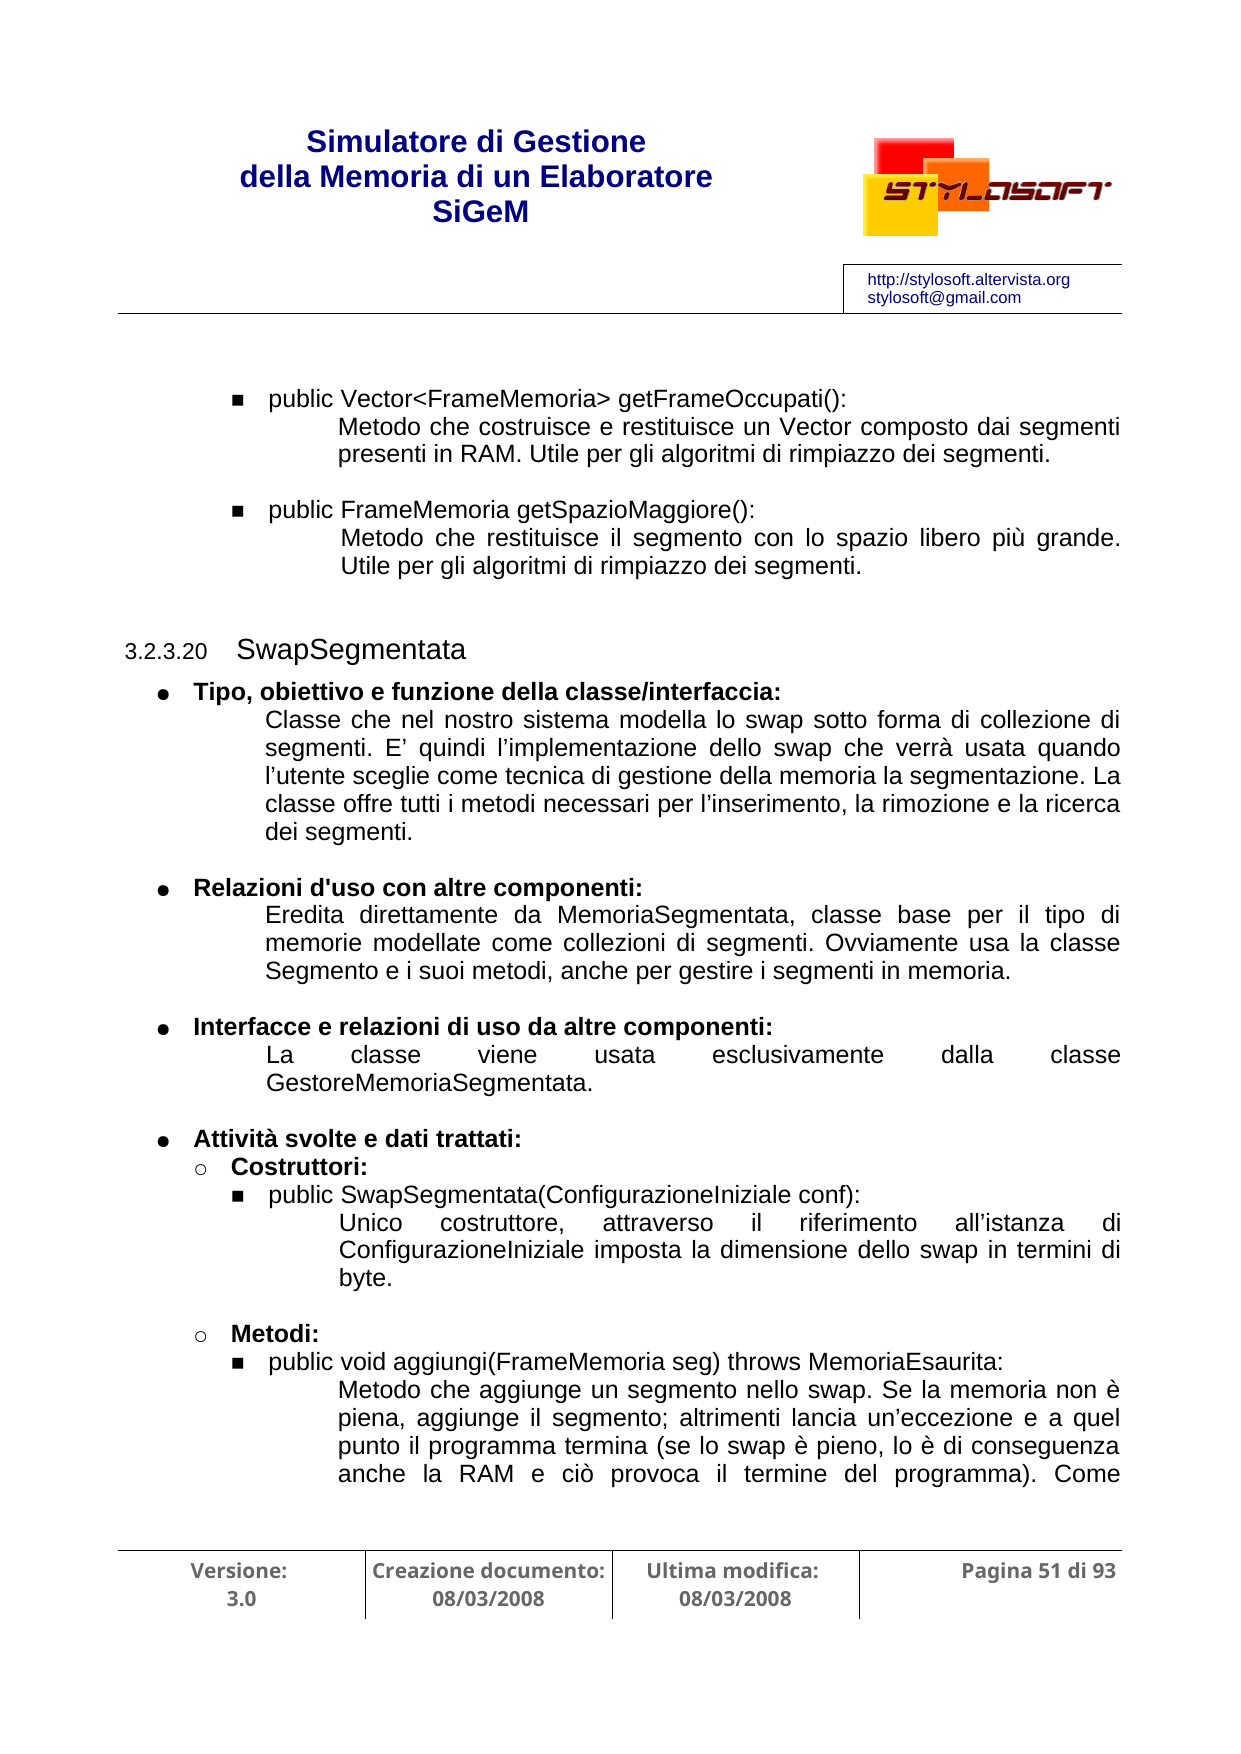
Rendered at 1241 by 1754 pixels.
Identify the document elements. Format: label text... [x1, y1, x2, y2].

list Metodi: [193, 1320, 1122, 1348]
text Unico costruttore, attraverso il riferimento all’istanza di ConfigurazioneIniziale imposta la dimensione dello swap in termini di byte. [339, 1208, 1122, 1292]
list Tipo, obiettivo e funzione della classe/interfaccia: [156, 678, 1122, 706]
list public SwapSegmentata(ConfigurazioneIniziale conf): [231, 1180, 1122, 1208]
list Interfacce e relazioni di uso da altre componenti: [156, 1013, 1122, 1041]
list public void aggiungi(FrameMemoria seg) throws MemoriaEsaurita: [231, 1348, 1122, 1376]
list Attività svolte e dati trattati: [156, 1124, 1122, 1152]
picture [848, 123, 1117, 247]
list public FrameMemoria getSpazioMaggiore(): [231, 496, 1122, 524]
text Metodo che restituisce il segmento con lo spazio libero più grande. Utile per gli algoritmi di rimpiazzo dei segmenti. [340, 524, 1122, 580]
text Metodo che costruisce e restituisce un Vector composto dai segmenti presenti in RAM. Utile per gli algoritmi di rimpiazzo dei segmenti. [338, 412, 1122, 468]
text Eredita direttamente da MemoriaSegmentata, classe base per il tipo di memorie modellate come collezioni di segmenti. Ovviamente usa la classe Segmento e i suoi metodi, anche per gestire i segmenti in memoria. [265, 901, 1122, 985]
list public Vector<FrameMemoria> getFrameOccupati(): [231, 384, 1122, 412]
text Classe che nel nostro sistema modella lo swap sotto forma di collezione di segmenti. E’ quindi l’implementazione dello swap che verrà usata quando l’utente sceglie come tecnica di gestione della memoria la segmentazione. La classe offre tutti i metodi necessari per l’inserimento, la rimozione e la ricerca dei segmenti. [265, 706, 1122, 845]
list Relazioni d'uso con altre componenti: [156, 873, 1122, 901]
subtitle SwapSegmentata [118, 633, 1122, 665]
list Costruttori: [193, 1152, 1122, 1180]
text Metodo che aggiunge un segmento nello swap. Se la memoria non è piena, aggiunge il segmento; altrimenti lancia un’eccezione e a quel punto il programma termina (se lo swap è pieno, lo è di conseguenza anche la RAM e ciò provoca il termine del programma). Come [338, 1376, 1122, 1487]
text La classe viene usata esclusivamente dalla classe GestoreMemoriaSegmentata. [266, 1041, 1122, 1097]
